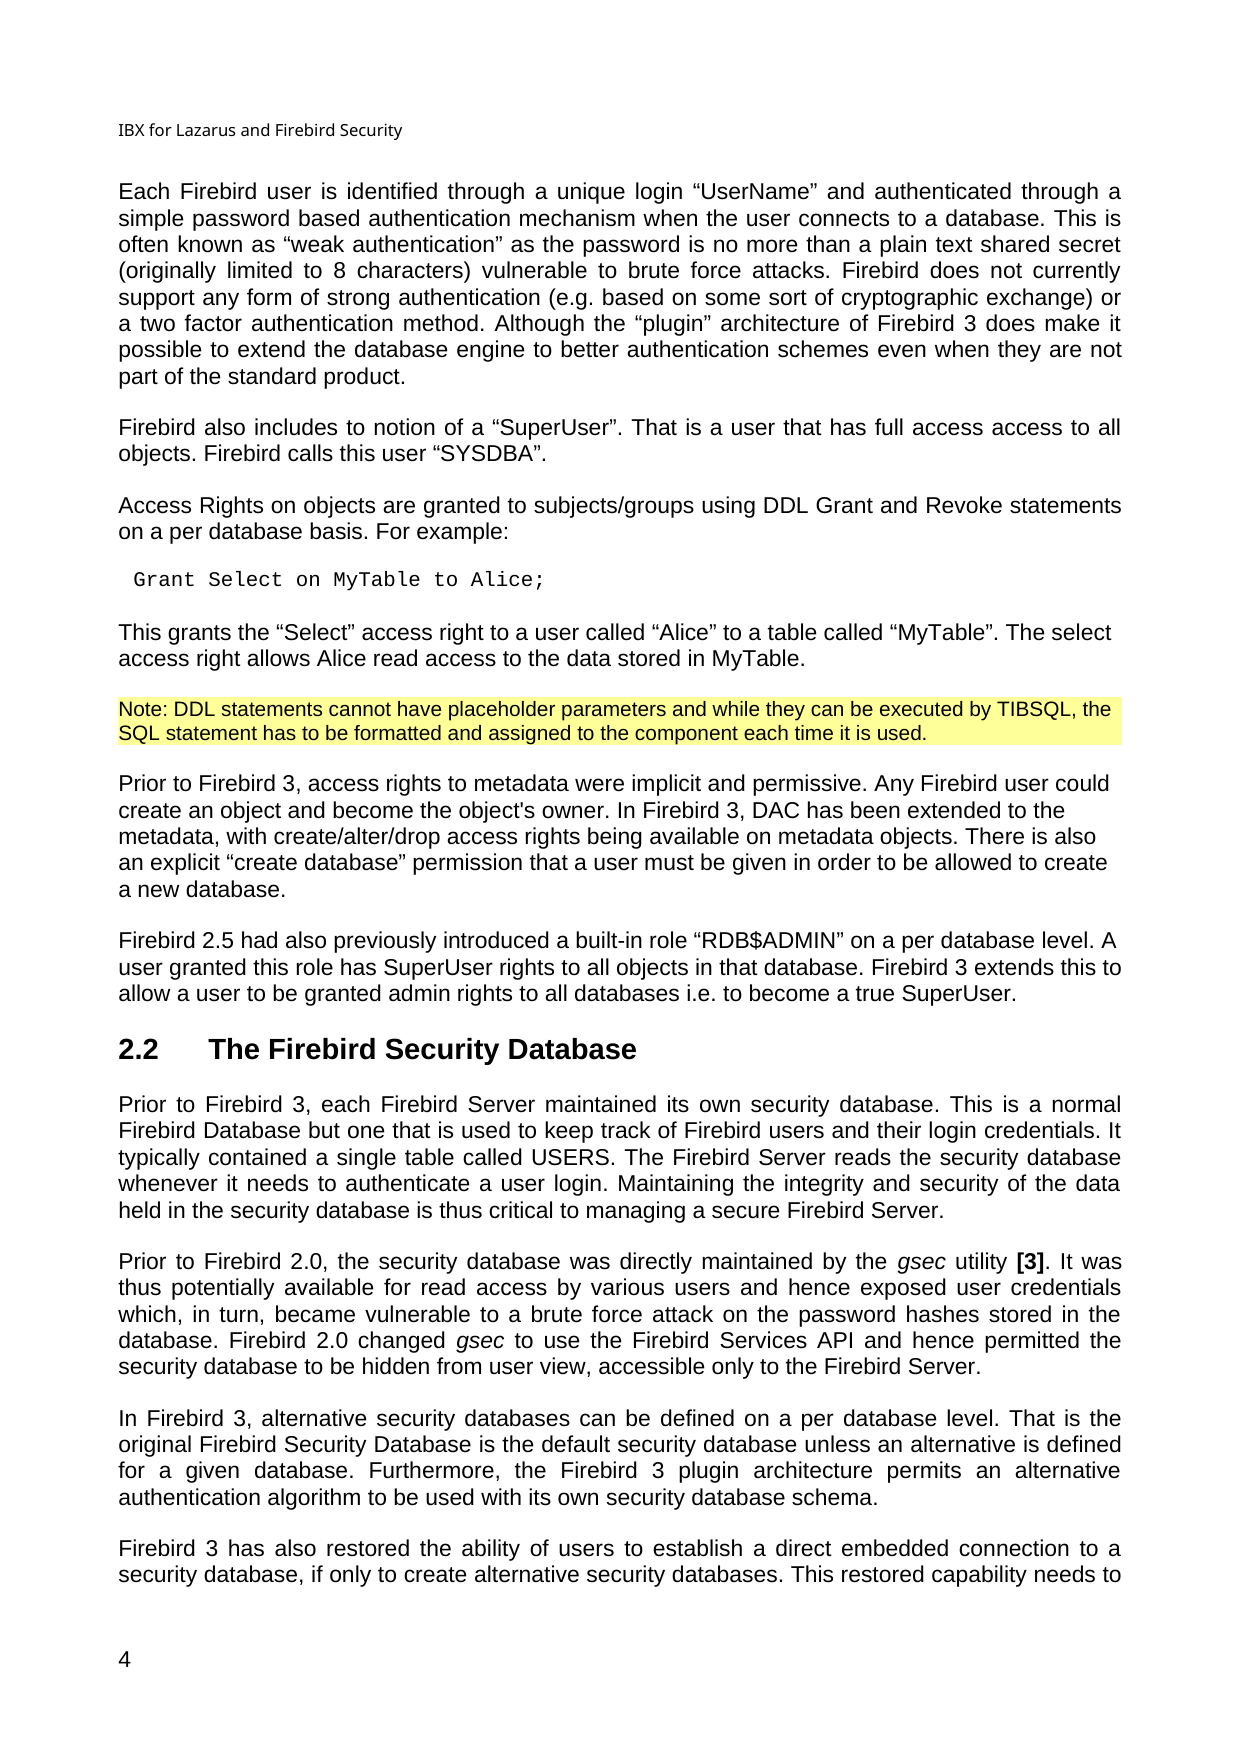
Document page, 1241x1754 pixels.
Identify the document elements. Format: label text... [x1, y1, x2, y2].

text Note: DDL statements cannot have placeholder parameters and while they can be executed by TIBSQL, the SQL statement has to be formatted and assigned to the component each time it is used. [118, 697, 1122, 745]
text Firebird 2.5 had also previously introduced a built-in role “RDB$ADMIN” on a per database level. A user granted this role has SuperUser rights to all objects in that database. Firebird 3 extends this to allow a user to be granted admin rights to all databases i.e. to become a true SuperUser. [118, 927, 1122, 1007]
text Firebird also includes to notion of a “SuperUser”. That is a user that has full access access to all objects. Firebird calls this user “SYSDBA”. [118, 414, 1122, 467]
text Prior to Firebird 3, each Firebird Server maintained its own security database. This is a normal Firebird Database but one that is used to keep track of Firebird users and their login credentials. It typically contained a single table called USERS. The Firebird Server reads the security database whenever it needs to authenticate a user login. Maintaining the integrity and security of the data held in the security database is thus critical to managing a secure Firebird Server. [118, 1091, 1122, 1223]
text Prior to Firebird 3, access rights to metadata were implicit and permissive. Any Firebird user could create an object and become the object's owner. In Firebird 3, DAC has been extended to the metadata, with create/alter/drop access rights being available on metadata objects. There is also an explicit “create database” permission that a user must be given in order to be allowed to create a new database. [118, 770, 1122, 902]
subtitle The Firebird Security Database [118, 1032, 1122, 1066]
text This grants the “Select” access right to a user called “Alice” to a table called “MyTable”. The select access right allows Alice read access to the data stored in MyTable. [118, 618, 1122, 671]
text Access Rights on objects are granted to subjects/groups using DDL Grant and Revoke statements on a per database basis. For example: [118, 492, 1122, 544]
text Each Firebird user is identified through a unique login “UserName” and authenticated through a simple password based authentication mechanism when the user connects to a database. This is often known as “weak authentication” as the password is no more than a plain text shared secret (originally limited to 8 characters) vulnerable to brute force attacks. Firebird does not currently support any form of strong authentication (e.g. based on some sort of cryptographic exchange) or a two factor authentication method. Although the “plugin” architecture of Firebird 3 does make it possible to extend the database engine to better authentication schemes even when they are not part of the standard product. [118, 178, 1122, 389]
text In Firebird 3, alternative security databases can be defined on a per database level. That is the original Firebird Security Database is the default security database unless an alternative is defined for a given database. Furthermore, the Firebird 3 plugin architecture permits an alternative authentication algorithm to be used with its own security database schema. [118, 1405, 1122, 1510]
text Grant Select on MyTable to Alice; [133, 569, 1122, 593]
text Prior to Firebird 2.0, the security database was directly maintained by the gsec utility [3]. It was thus potentially available for read access by various users and hence exposed user credentials which, in turn, became vulnerable to a brute force attack on the password hashes stored in the database. Firebird 2.0 changed gsec to use the Firebird Services API and hence permitted the security database to be hidden from user view, accessible only to the Firebird Server. [118, 1248, 1122, 1380]
text Firebird 3 has also restored the ability of users to establish a direct embedded connection to a security database, if only to create alternative security databases. This restored capability needs to [118, 1535, 1122, 1588]
